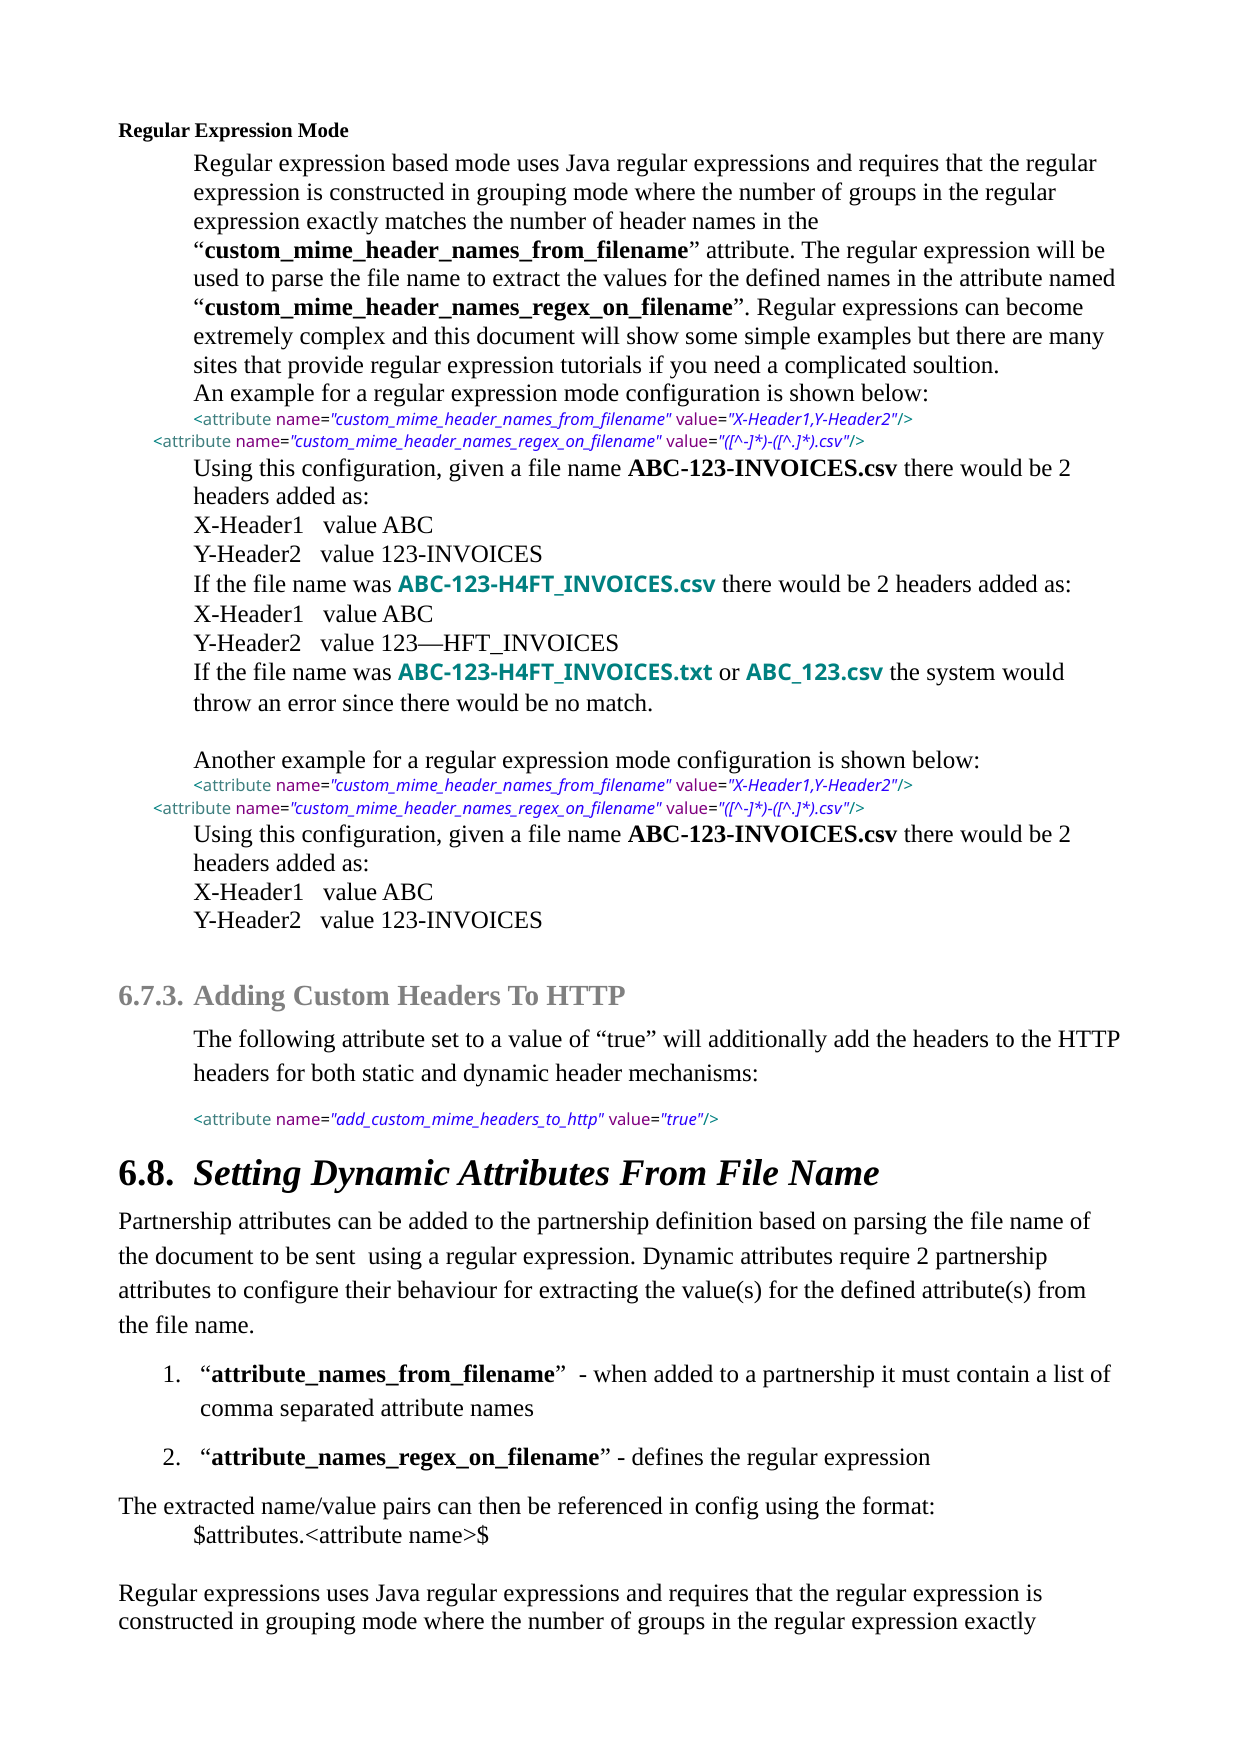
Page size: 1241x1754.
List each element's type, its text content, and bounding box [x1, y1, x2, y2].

text If the file name was ABC-123-H4FT_INVOICES.csv there would be 2 headers added as: X-Header1 value ABC Y-Header2 value 123—HFT_INVOICES [193, 568, 1122, 656]
list “attribute_names_regex_on_filename” - defines the regular expression [162, 1442, 1122, 1471]
text Using this configuration, given a file name ABC-123-INVOICES.csv there would be 2 headers added as: X-Header1 value ABC Y-Header2 value 123-INVOICES [193, 453, 1122, 568]
text If the file name was ABC-123-H4FT_INVOICES.txt or ABC_123.csv the system would throw an error since there would be no match. [193, 656, 1122, 716]
text <attribute name="add_custom_mime_headers_to_http" value="true"/> [193, 1107, 1122, 1130]
text Another example for a regular expression mode configuration is shown below: [193, 745, 1122, 774]
subtitle Regular Expression Mode [118, 118, 1122, 142]
text Regular expressions uses Java regular expressions and requires that the regular expression is constructed in grouping mode where the number of groups in the regular expression exactly [118, 1578, 1122, 1635]
text The extracted name/value pairs can then be referenced in config using the format: [118, 1491, 1122, 1520]
text <attribute name="custom_mime_header_names_from_filename" value="X-Header1,Y-Header2"/> [193, 774, 1122, 797]
text The following attribute set to a value of “true” will additionally add the headers to the HTTP headers for both static and dynamic header mechanisms: [193, 1024, 1122, 1087]
text Regular expression based mode uses Java regular expressions and requires that the regular expression is constructed in grouping mode where the number of groups in the regular expression exactly matches the number of header names in the “custom_mime_header_names_from_filename” attribute. The regular expression will be used to parse the file name to extract the values for the defined names in the attribute named “custom_mime_header_names_regex_on_filename”. Regular expressions can become extremely complex and this document will show some simple examples but there are many sites that provide regular expression tutorials if you need a complicated soultion. [193, 148, 1122, 378]
text <attribute name="custom_mime_header_names_regex_on_filename" value="([^-]*)-([^.]*).csv"/> [118, 797, 1122, 819]
text $attributes.<attribute name>$ [193, 1520, 1122, 1549]
list “attribute_names_from_filename” - when added to a partnership it must contain a list of comma separated attribute names [162, 1359, 1122, 1422]
subtitle Adding Custom Headers To HTTP [118, 978, 1122, 1011]
text <attribute name="custom_mime_header_names_from_filename" value="X-Header1,Y-Header2"/> [193, 407, 1122, 430]
text An example for a regular expression mode configuration is shown below: [193, 378, 1122, 407]
text <attribute name="custom_mime_header_names_regex_on_filename" value="([^-]*)-([^.]*).csv"/> [118, 430, 1122, 453]
text Partnership attributes can be added to the partnership definition based on parsing the file name of the document to be sent using a regular expression. Dynamic attributes require 2 partnership attributes to configure their behaviour for extracting the value(s) for the defined attribute(s) from the file name. [118, 1206, 1122, 1338]
text Using this configuration, given a file name ABC-123-INVOICES.csv there would be 2 headers added as: X-Header1 value ABC Y-Header2 value 123-INVOICES [193, 819, 1122, 934]
subtitle Setting Dynamic Attributes From File Name [118, 1151, 1122, 1194]
